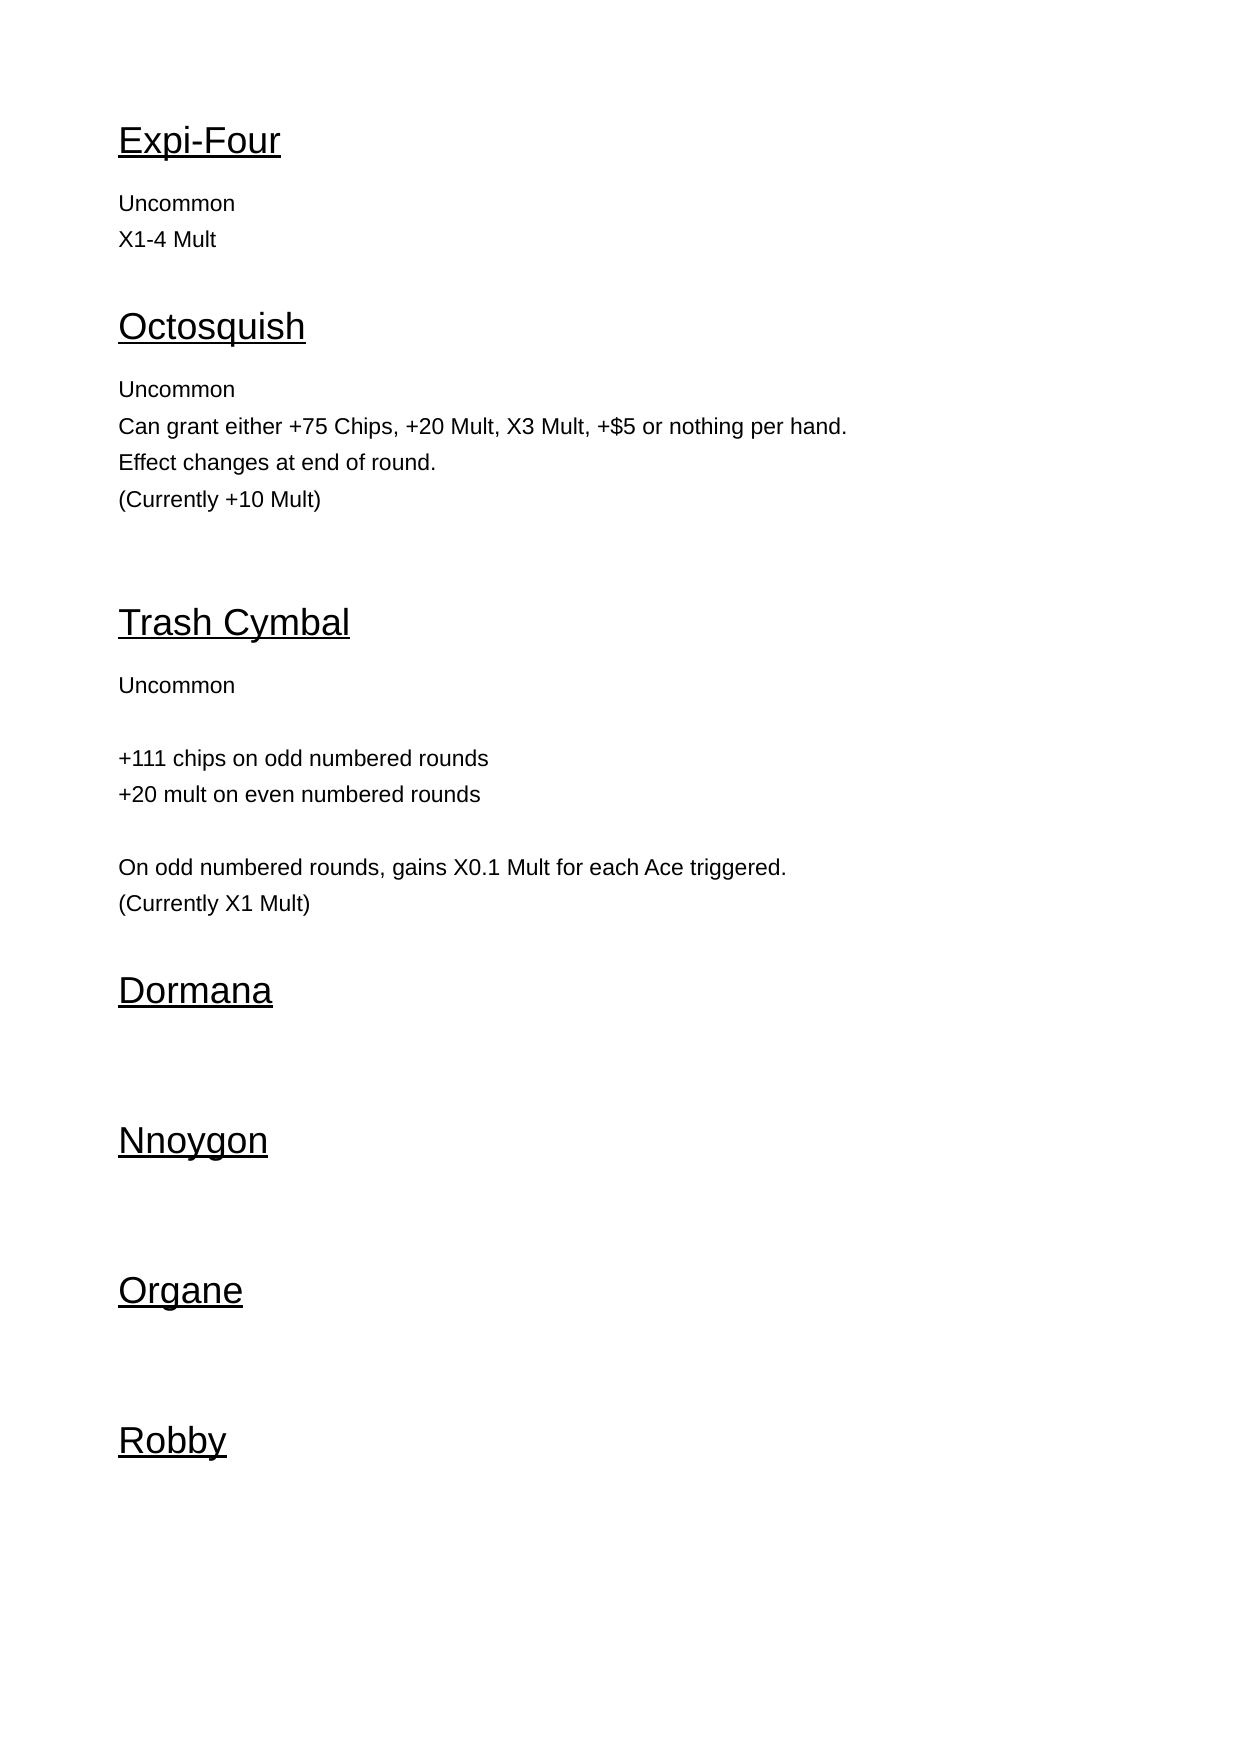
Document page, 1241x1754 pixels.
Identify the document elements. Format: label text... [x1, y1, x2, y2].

text Uncommon [118, 672, 1122, 698]
text X1-4 Mult [118, 226, 1122, 253]
subtitle Octosquish [118, 304, 1122, 348]
subtitle Robby [118, 1418, 1122, 1461]
text Uncommon [118, 376, 1122, 403]
text Uncommon [118, 190, 1122, 216]
text Can grant either +75 Chips, +20 Mult, X3 Mult, +$5 or nothing per hand. [118, 413, 1122, 439]
subtitle Expi-Four [118, 118, 1122, 161]
text Effect changes at end of round. [118, 449, 1122, 476]
text On odd numbered rounds, gains X0.1 Mult for each Ace triggered. [118, 854, 1122, 880]
text (Currently +10 Mult) [118, 486, 1122, 512]
subtitle Organe [118, 1268, 1122, 1311]
text +20 mult on even numbered rounds [118, 781, 1122, 807]
subtitle Dormana [118, 968, 1122, 1011]
subtitle Trash Cymbal [118, 600, 1122, 643]
text +111 chips on odd numbered rounds [118, 744, 1122, 771]
subtitle Nnoygon [118, 1118, 1122, 1161]
text (Currently X1 Mult) [118, 890, 1122, 916]
